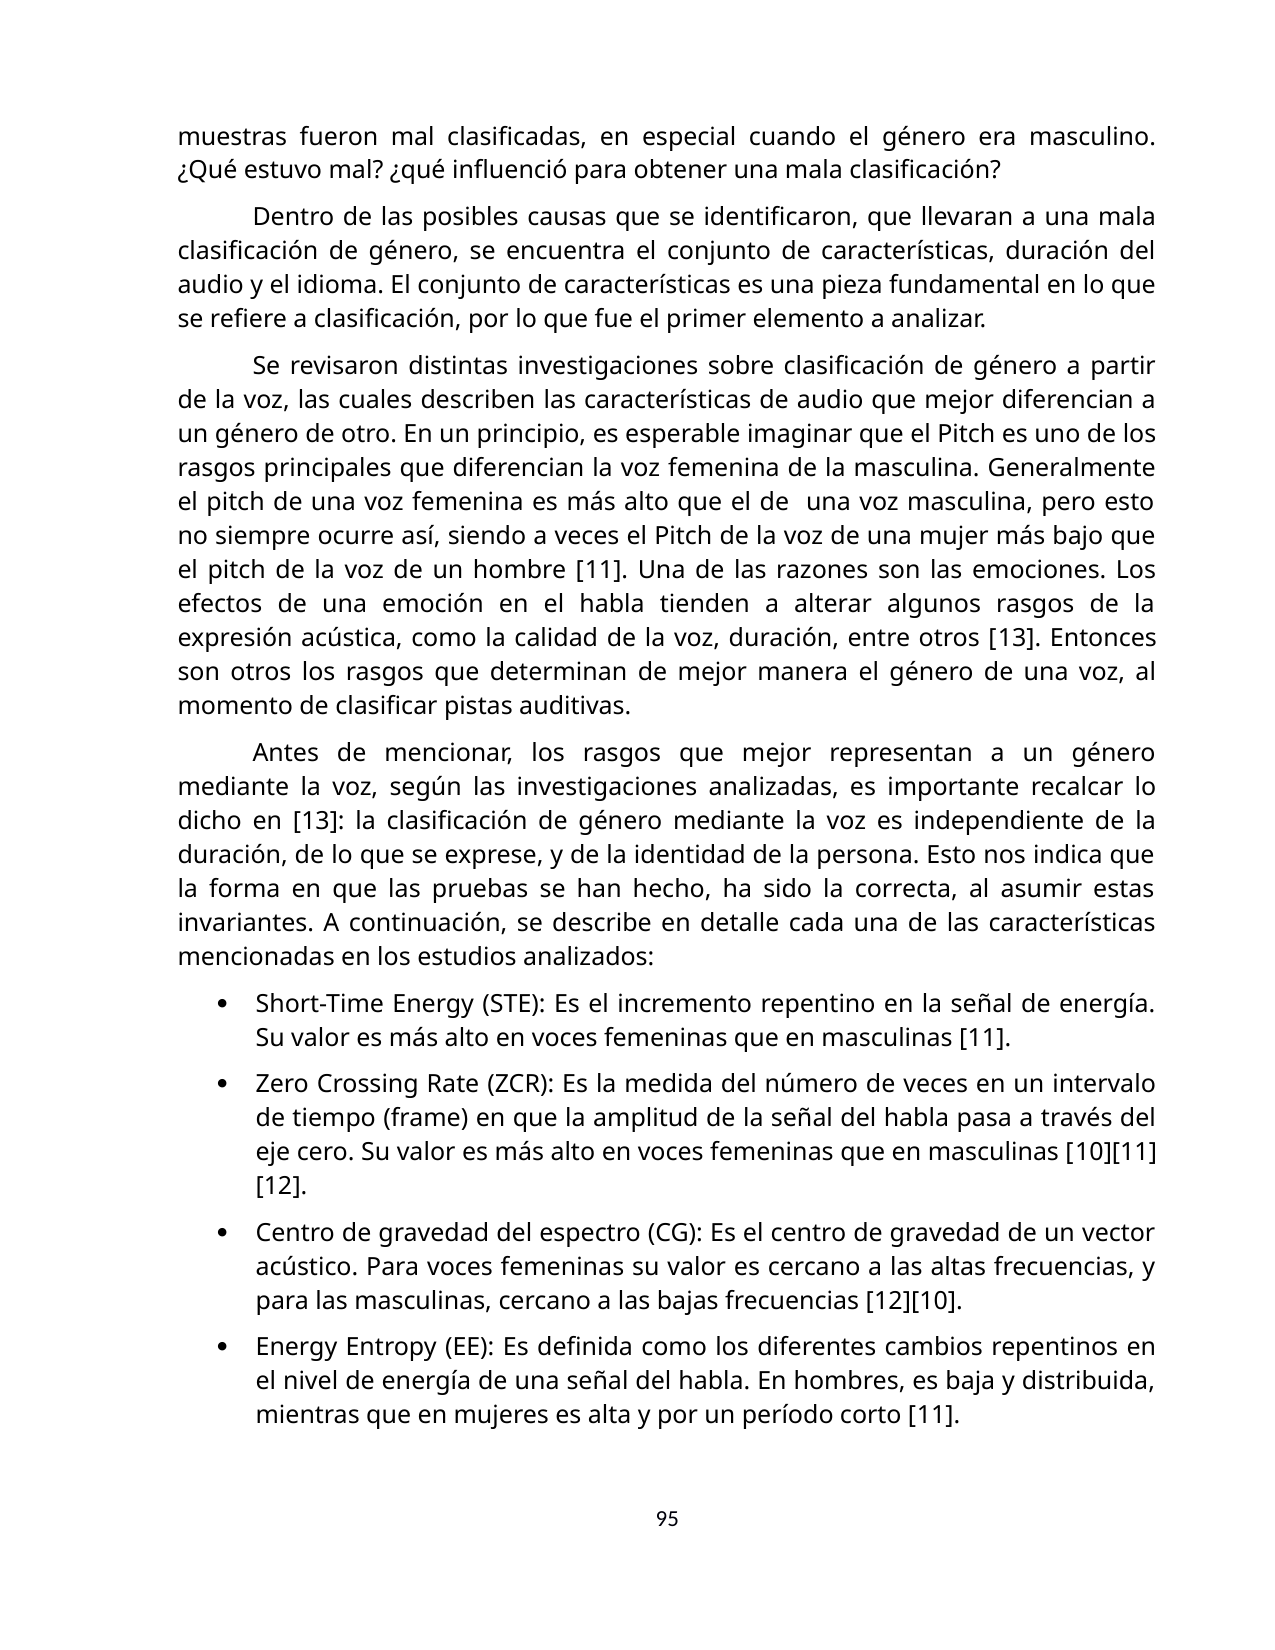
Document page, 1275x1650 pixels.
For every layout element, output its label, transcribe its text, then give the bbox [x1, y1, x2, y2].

text Antes de mencionar, los rasgos que mejor representan a un género mediante la voz, según las investigaciones analizadas, es importante recalcar lo dicho en [13]: la clasificación de género mediante la voz es independiente de la duración, de lo que se exprese, y de la identidad de la persona. Esto nos indica que la forma en que las pruebas se han hecho, ha sido la correcta, al asumir estas invariantes. A continuación, se describe en detalle cada una de las características mencionadas en los estudios analizados: [177, 734, 1157, 973]
list Short-Time Energy (STE): Es el incremento repentino en la señal de energía. Su valor es más alto en voces femeninas que en masculinas [11]. [218, 985, 1157, 1053]
list Centro de gravedad del espectro (CG): Es el centro de gravedad de un vector acústico. Para voces femeninas su valor es cercano a las altas frecuencias, y para las masculinas, cercano a las bajas frecuencias [12][10]. [218, 1214, 1157, 1317]
list Zero Crossing Rate (ZCR): Es la medida del número de veces en un intervalo de tiempo (frame) en que la amplitud de la señal del habla pasa a través del eje cero. Su valor es más alto en voces femeninas que en masculinas [10][11][12]. [218, 1066, 1157, 1202]
text Dentro de las posibles causas que se identificaron, que llevaran a una mala clasificación de género, se encuentra el conjunto de características, duración del audio y el idioma. El conjunto de características es una pieza fundamental en lo que se refiere a clasificación, por lo que fue el primer elemento a analizar. [177, 199, 1157, 335]
text muestras fueron mal clasificadas, en especial cuando el género era masculino. ¿Qué estuvo mal? ¿qué influenció para obtener una mala clasificación? [177, 118, 1157, 186]
list Energy Entropy (EE): Es definida como los diferentes cambios repentinos en el nivel de energía de una señal del habla. En hombres, es baja y distribuida, mientras que en mujeres es alta y por un período corto [11]. [218, 1329, 1157, 1431]
text Se revisaron distintas investigaciones sobre clasificación de género a partir de la voz, las cuales describen las características de audio que mejor diferencian a un género de otro. En un principio, es esperable imaginar que el Pitch es uno de los rasgos principales que diferencian la voz femenina de la masculina. Generalmente el pitch de una voz femenina es más alto que el de una voz masculina, pero esto no siempre ocurre así, siendo a veces el Pitch de la voz de una mujer más bajo que el pitch de la voz de un hombre [11]. Una de las razones son las emociones. Los efectos de una emoción en el habla tienden a alterar algunos rasgos de la expresión acústica, como la calidad de la voz, duración, entre otros [13]. Entonces son otros los rasgos que determinan de mejor manera el género de una voz, al momento de clasificar pistas auditivas. [177, 347, 1157, 722]
